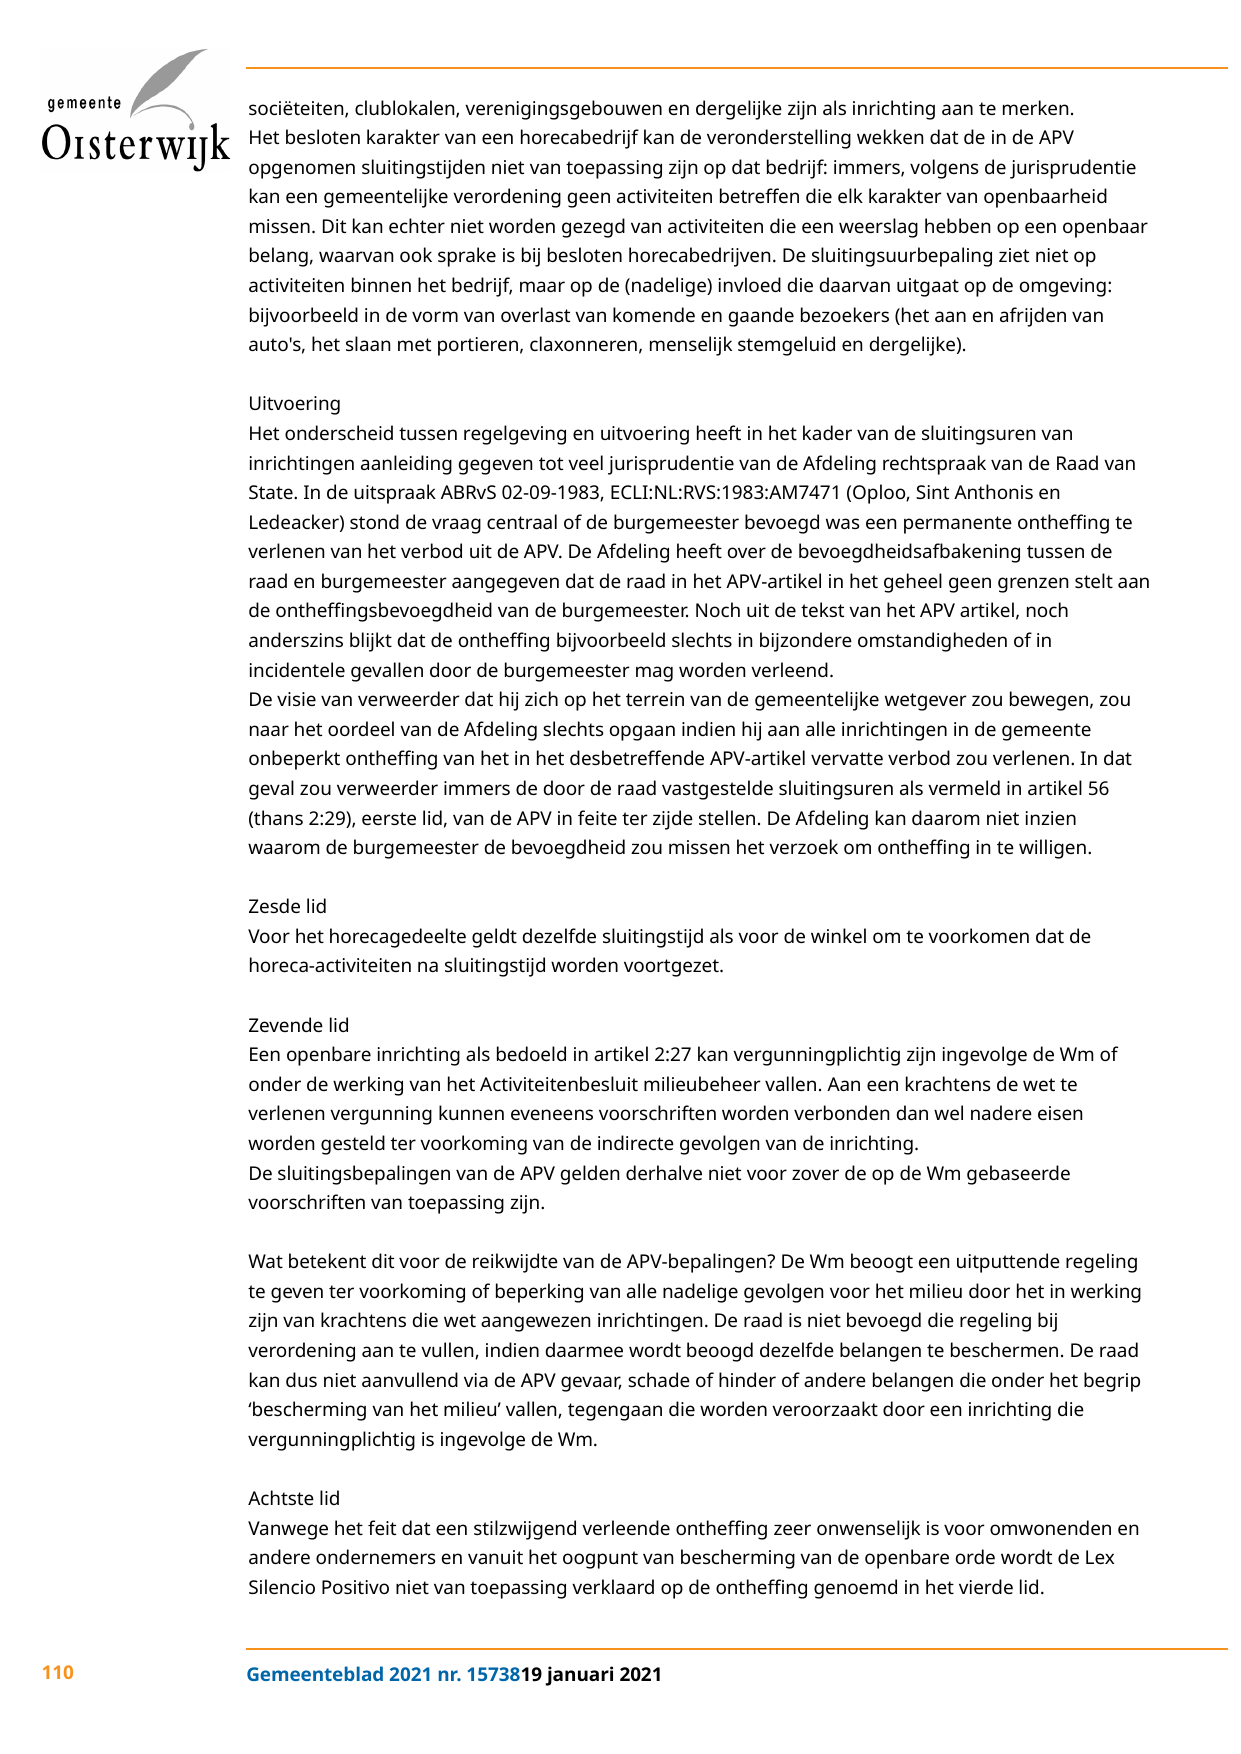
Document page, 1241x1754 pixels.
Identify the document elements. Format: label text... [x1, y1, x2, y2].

text Voor het horecagedeelte geldt dezelfde sluitingstijd als voor de winkel om te voorkomen dat de horeca-activiteiten na sluitingstijd worden voortgezet. [248, 923, 1152, 978]
picture [41, 47, 231, 172]
text Een openbare inrichting als bedoeld in artikel 2:27 kan vergunningplichtig zijn ingevolge de Wm of onder de werking van het Activiteitenbesluit milieubeheer vallen. Aan een krachtens de wet te verlenen vergunning kunnen eveneens voorschriften worden verbonden dan wel nadere eisen worden gesteld ter voorkoming van de indirecte gevolgen van de inrichting. [248, 1041, 1152, 1156]
text De visie van verweerder dat hij zich op het terrein van de gemeentelijke wetgever zou bewegen, zou naar het oordeel van de Afdeling slechts opgaan indien hij aan alle inrichtingen in de gemeente onbeperkt ontheffing van het in het desbetreffende APV-artikel vervatte verbod zou verlenen. In dat geval zou verweerder immers de door de raad vastgestelde sluitingsuren als vermeld in artikel 56 (thans 2:29), eerste lid, van de APV in feite ter zijde stellen. De Afdeling kan daarom niet inzien waarom de burgemeester de bevoegdheid zou missen het verzoek om ontheffing in te willigen. [248, 686, 1152, 860]
text Het besloten karakter van een horecabedrijf kan de veronderstelling wekken dat de in de APV opgenomen sluitingstijden niet van toepassing zijn op dat bedrijf: immers, volgens de jurisprudentie kan een gemeentelijke verordening geen activiteiten betreffen die elk karakter van openbaarheid missen. Dit kan echter niet worden gezegd van activiteiten die een weerslag hebben op een openbaar belang, waarvan ook sprake is bij besloten horecabedrijven. De sluitingsuurbepaling ziet niet op activiteiten binnen het bedrijf, maar op de (nadelige) invloed die daarvan uitgaat op de omgeving: bijvoorbeeld in de vorm van overlast van komende en gaande bezoekers (het aan en afrijden van auto's, het slaan met portieren, claxonneren, menselijk stemgeluid en dergelijke). [248, 124, 1152, 357]
text Uitvoering [248, 391, 1152, 416]
text Het onderscheid tussen regelgeving en uitvoering heeft in het kader van de sluitingsuren van inrichtingen aanleiding gegeven tot veel jurisprudentie van de Afdeling rechtspraak van de Raad van State. In de uitspraak ABRvS 02-09-1983, ECLI:NL:RVS:1983:AM7471 (Oploo, Sint Anthonis en Ledeacker) stond de vraag centraal of de burgemeester bevoegd was een permanente ontheffing te verlenen van het verbod uit de APV. De Afdeling heeft over de bevoegdheidsafbakening tussen de raad en burgemeester aangegeven dat de raad in het APV-artikel in het geheel geen grenzen stelt aan de ontheffingsbevoegdheid van de burgemeester. Noch uit de tekst van het APV artikel, noch anderszins blijkt dat de ontheffing bijvoorbeeld slechts in bijzondere omstandigheden of in incidentele gevallen door de burgemeester mag worden verleend. [248, 420, 1152, 683]
text sociëteiten, clublokalen, verenigingsgebouwen en dergelijke zijn als inrichting aan te merken. [248, 95, 1152, 121]
text De sluitingsbepalingen van de APV gelden derhalve niet voor zover de op de Wm gebaseerde voorschriften van toepassing zijn. [248, 1160, 1152, 1215]
text Wat betekent dit voor de reikwijdte van de APV-bepalingen? De Wm beoogt een uitputtende regeling te geven ter voorkoming of beperking van alle nadelige gevolgen voor het milieu door het in werking zijn van krachtens die wet aangewezen inrichtingen. De raad is niet bevoegd die regeling bij verordening aan te vullen, indien daarmee wordt beoogd dezelfde belangen te beschermen. De raad kan dus niet aanvullend via de APV gevaar, schade of hinder of andere belangen die onder het begrip ‘bescherming van het milieu’ vallen, tegengaan die worden veroorzaakt door een inrichting die vergunningplichtig is ingevolge de Wm. [248, 1248, 1152, 1452]
text Vanwege het feit dat een stilzwijgend verleende ontheffing zeer onwenselijk is voor omwonenden en andere ondernemers en vanuit het oogpunt van bescherming van de openbare orde wordt de Lex Silencio Positivo niet van toepassing verklaard op de ontheffing genoemd in het vierde lid. [248, 1515, 1152, 1600]
text Zevende lid [248, 1012, 1152, 1038]
text Zesde lid [248, 893, 1152, 919]
text Achtste lid [248, 1485, 1152, 1511]
